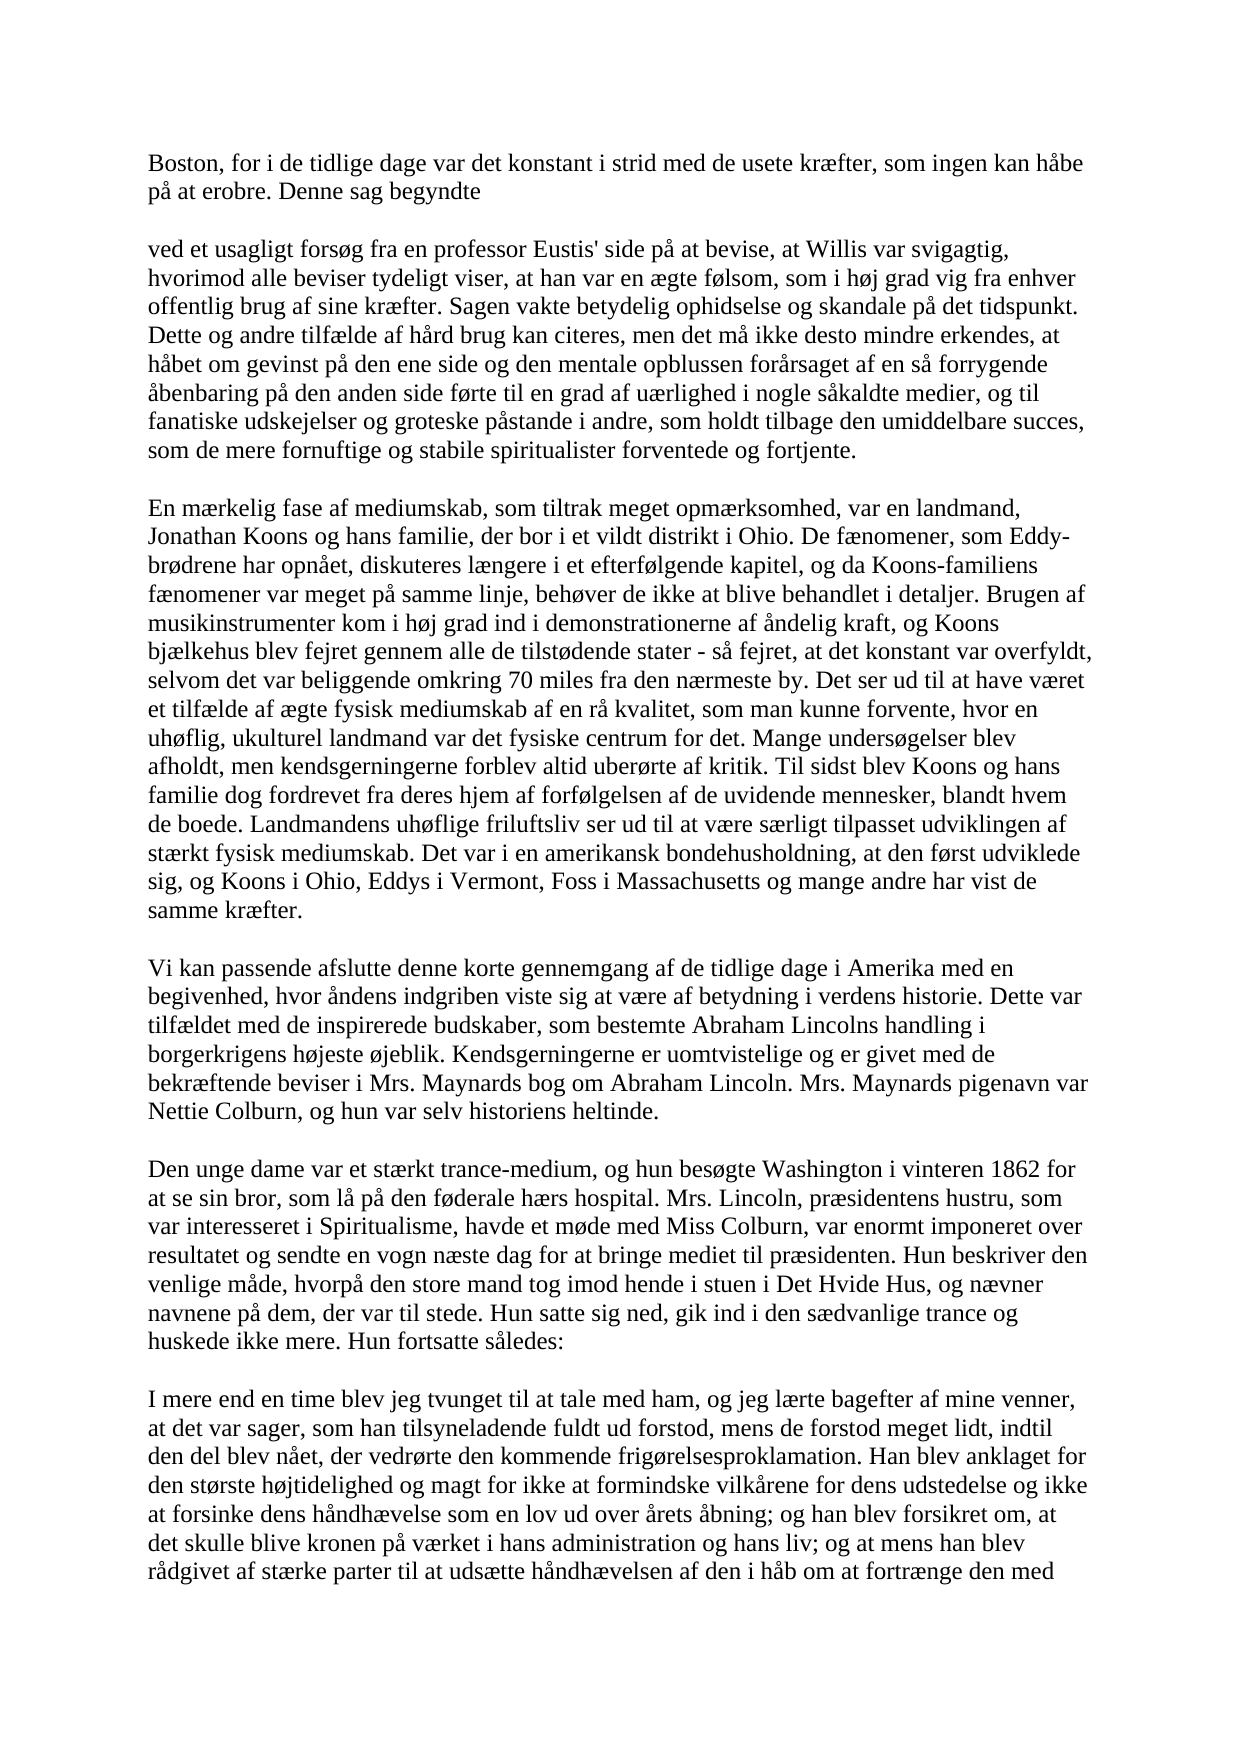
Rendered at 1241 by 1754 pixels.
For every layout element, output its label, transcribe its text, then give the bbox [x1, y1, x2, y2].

text En mærkelig fase af mediumskab, som tiltrak meget opmærksomhed, var en landmand, Jonathan Koons og hans familie, der bor i et vildt distrikt i Ohio. De fænomener, som Eddy-brødrene har opnået, diskuteres længere i et efterfølgende kapitel, og da Koons-familiens fænomener var meget på samme linje, behøver de ikke at blive behandlet i detaljer. Brugen af ​​musikinstrumenter kom i høj grad ind i demonstrationerne af åndelig kraft, og Koons bjælkehus blev fejret gennem alle de tilstødende stater - så fejret, at det konstant var overfyldt, selvom det var beliggende omkring 70 miles fra den nærmeste by. Det ser ud til at have været et tilfælde af ægte fysisk mediumskab af en rå kvalitet, som man kunne forvente, hvor en uhøflig, ukulturel landmand var det fysiske centrum for det. Mange undersøgelser blev afholdt, men kendsgerningerne forblev altid uberørte af kritik. Til sidst blev Koons og hans familie dog fordrevet fra deres hjem af forfølgelsen af ​​de uvidende mennesker, blandt hvem de boede. Landmandens uhøflige friluftsliv ser ud til at være særligt tilpasset udviklingen af ​​stærkt fysisk mediumskab. Det var i en amerikansk bondehusholdning, at den først udviklede sig, og Koons i Ohio, Eddys i Vermont, Foss i Massachusetts og mange andre har vist de samme kræfter. [148, 493, 1093, 924]
text Vi kan passende afslutte denne korte gennemgang af de tidlige dage i Amerika med en begivenhed, hvor åndens indgriben viste sig at være af betydning i verdens historie. Dette var tilfældet med de inspirerede budskaber, som bestemte Abraham Lincolns handling i borgerkrigens højeste øjeblik. Kendsgerningerne er uomtvistelige og er givet med de bekræftende beviser i Mrs. Maynards bog om Abraham Lincoln. Mrs. Maynards pigenavn var Nettie Colburn, og hun var selv historiens heltinde. [148, 953, 1093, 1125]
text I mere end en time blev jeg tvunget til at tale med ham, og jeg lærte bagefter af mine venner, at det var sager, som han tilsyneladende fuldt ud forstod, mens de forstod meget lidt, indtil den del blev nået, der vedrørte den kommende frigørelsesproklamation. Han blev anklaget for den største højtidelighed og magt for ikke at formindske vilkårene for dens udstedelse og ikke at forsinke dens håndhævelse som en lov ud over årets åbning; og han blev forsikret om, at det skulle blive kronen på værket i hans administration og hans liv; og at mens han blev rådgivet af stærke parter til at udsætte håndhævelsen af ​​den i håb om at fortrænge den med [148, 1384, 1093, 1585]
text Den unge dame var et stærkt trance-medium, og hun besøgte Washington i vinteren 1862 for at se sin bror, som lå på den føderale hærs hospital. Mrs. Lincoln, præsidentens hustru, som var interesseret i Spiritualisme, havde et møde med Miss Colburn, var enormt imponeret over resultatet og sendte en vogn næste dag for at bringe mediet til præsidenten. Hun beskriver den venlige måde, hvorpå den store mand tog imod hende i stuen i Det Hvide Hus, og nævner navnene på dem, der var til stede. Hun satte sig ned, gik ind i den sædvanlige trance og huskede ikke mere. Hun fortsatte således: [148, 1154, 1093, 1355]
text Boston, for i de tidlige dage var det konstant i strid med de usete kræfter, som ingen kan håbe på at erobre. Denne sag begyndte [148, 148, 1093, 205]
text ved et usagligt forsøg fra en professor Eustis' side på at bevise, at Willis var svigagtig, hvorimod alle beviser tydeligt viser, at han var en ægte følsom, som i høj grad vig fra enhver offentlig brug af sine kræfter. Sagen vakte betydelig ophidselse og skandale på det tidspunkt. Dette og andre tilfælde af hård brug kan citeres, men det må ikke desto mindre erkendes, at håbet om gevinst på den ene side og den mentale opblussen forårsaget af en så forrygende åbenbaring på den anden side førte til en grad af uærlighed i nogle såkaldte medier, og til fanatiske udskejelser og groteske påstande i andre, som holdt tilbage den umiddelbare succes, som de mere fornuftige og stabile spiritualister forventede og fortjente. [148, 234, 1093, 464]
